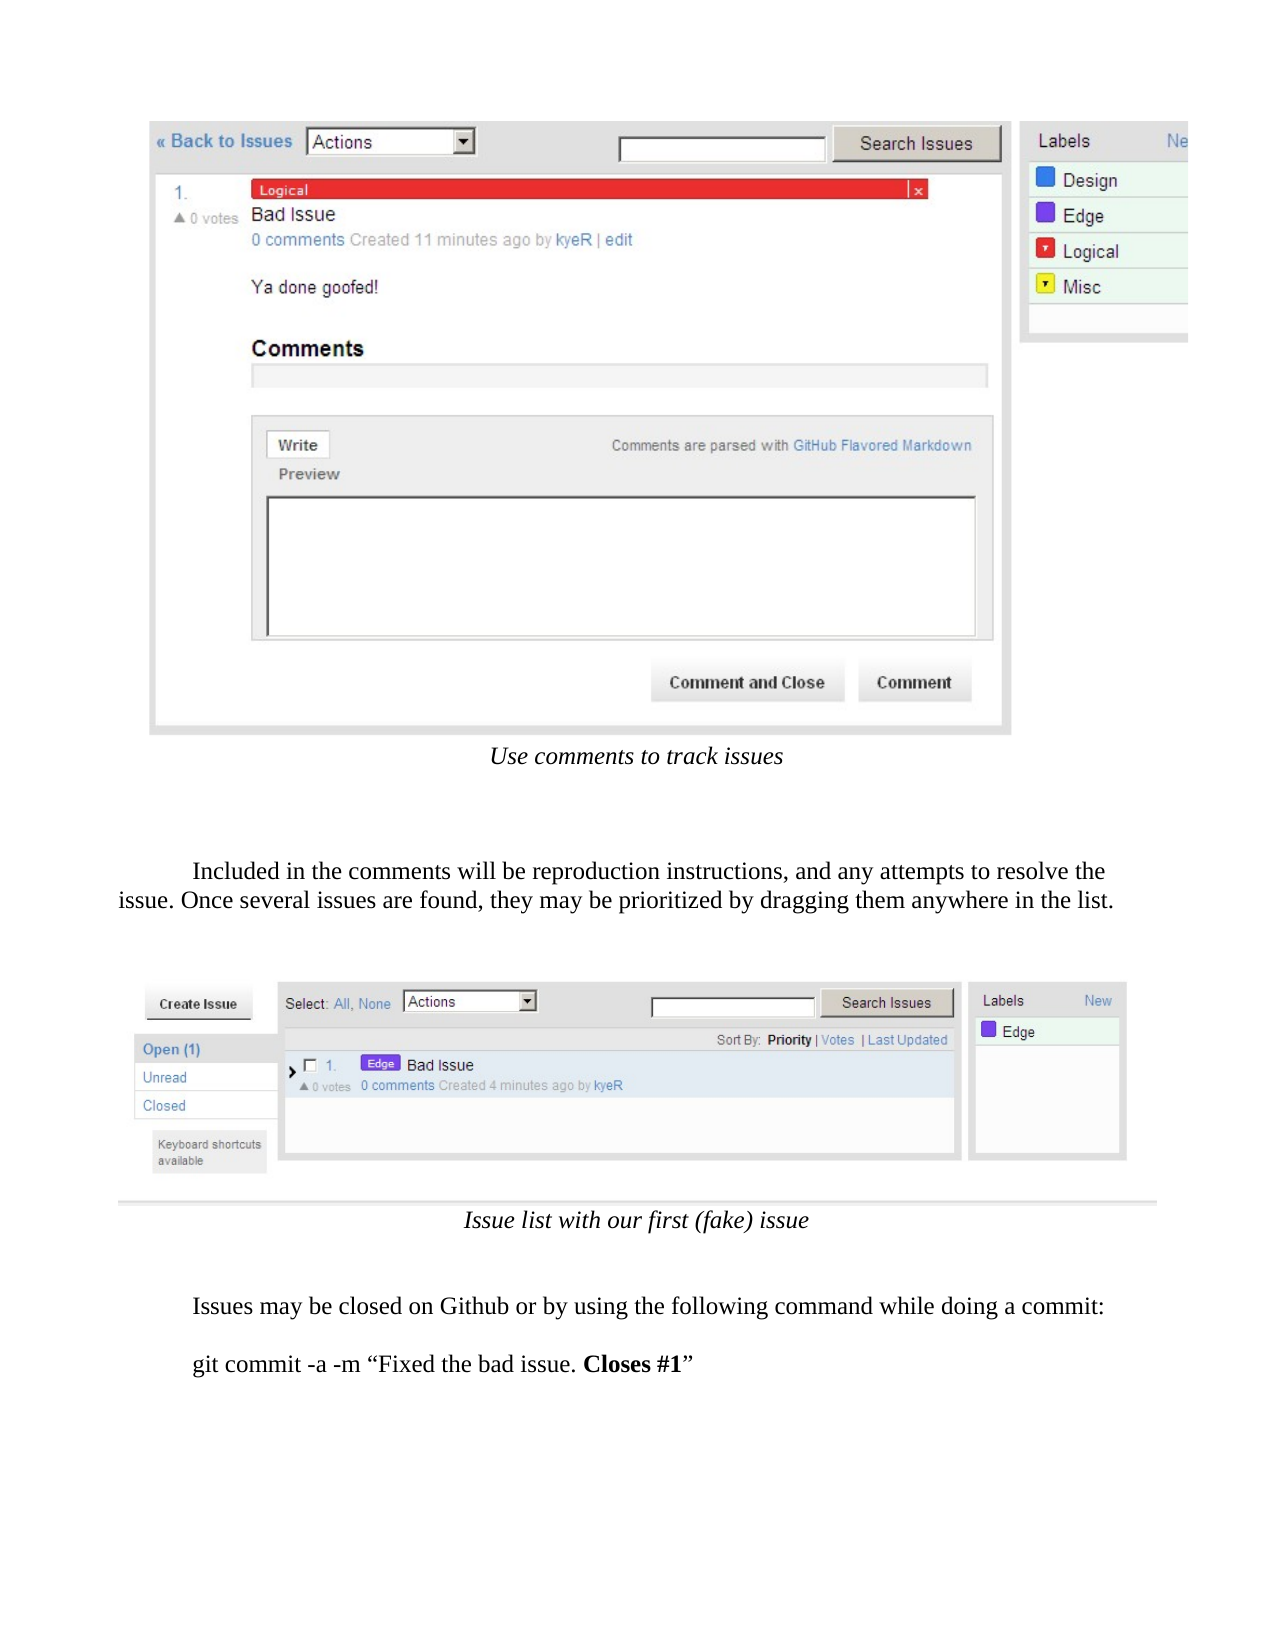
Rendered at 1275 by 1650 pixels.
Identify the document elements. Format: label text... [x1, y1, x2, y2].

text git commit -a -m “Fixed the bad issue. Closes #1” [118, 1349, 1157, 1378]
text Issues may be closed on Github or by using the following command while doing a commit: [118, 1291, 1157, 1320]
picture [149, 121, 1189, 742]
text Included in the comments will be reproduction instructions, and any attempts to resolve the issue. Once several issues are found, they may be prioritized by dragging them anywhere in the list. [118, 856, 1157, 914]
text Use comments to track issues [118, 742, 1157, 770]
picture [118, 971, 1157, 1206]
text Issue list with our first (fake) issue [118, 1206, 1157, 1234]
